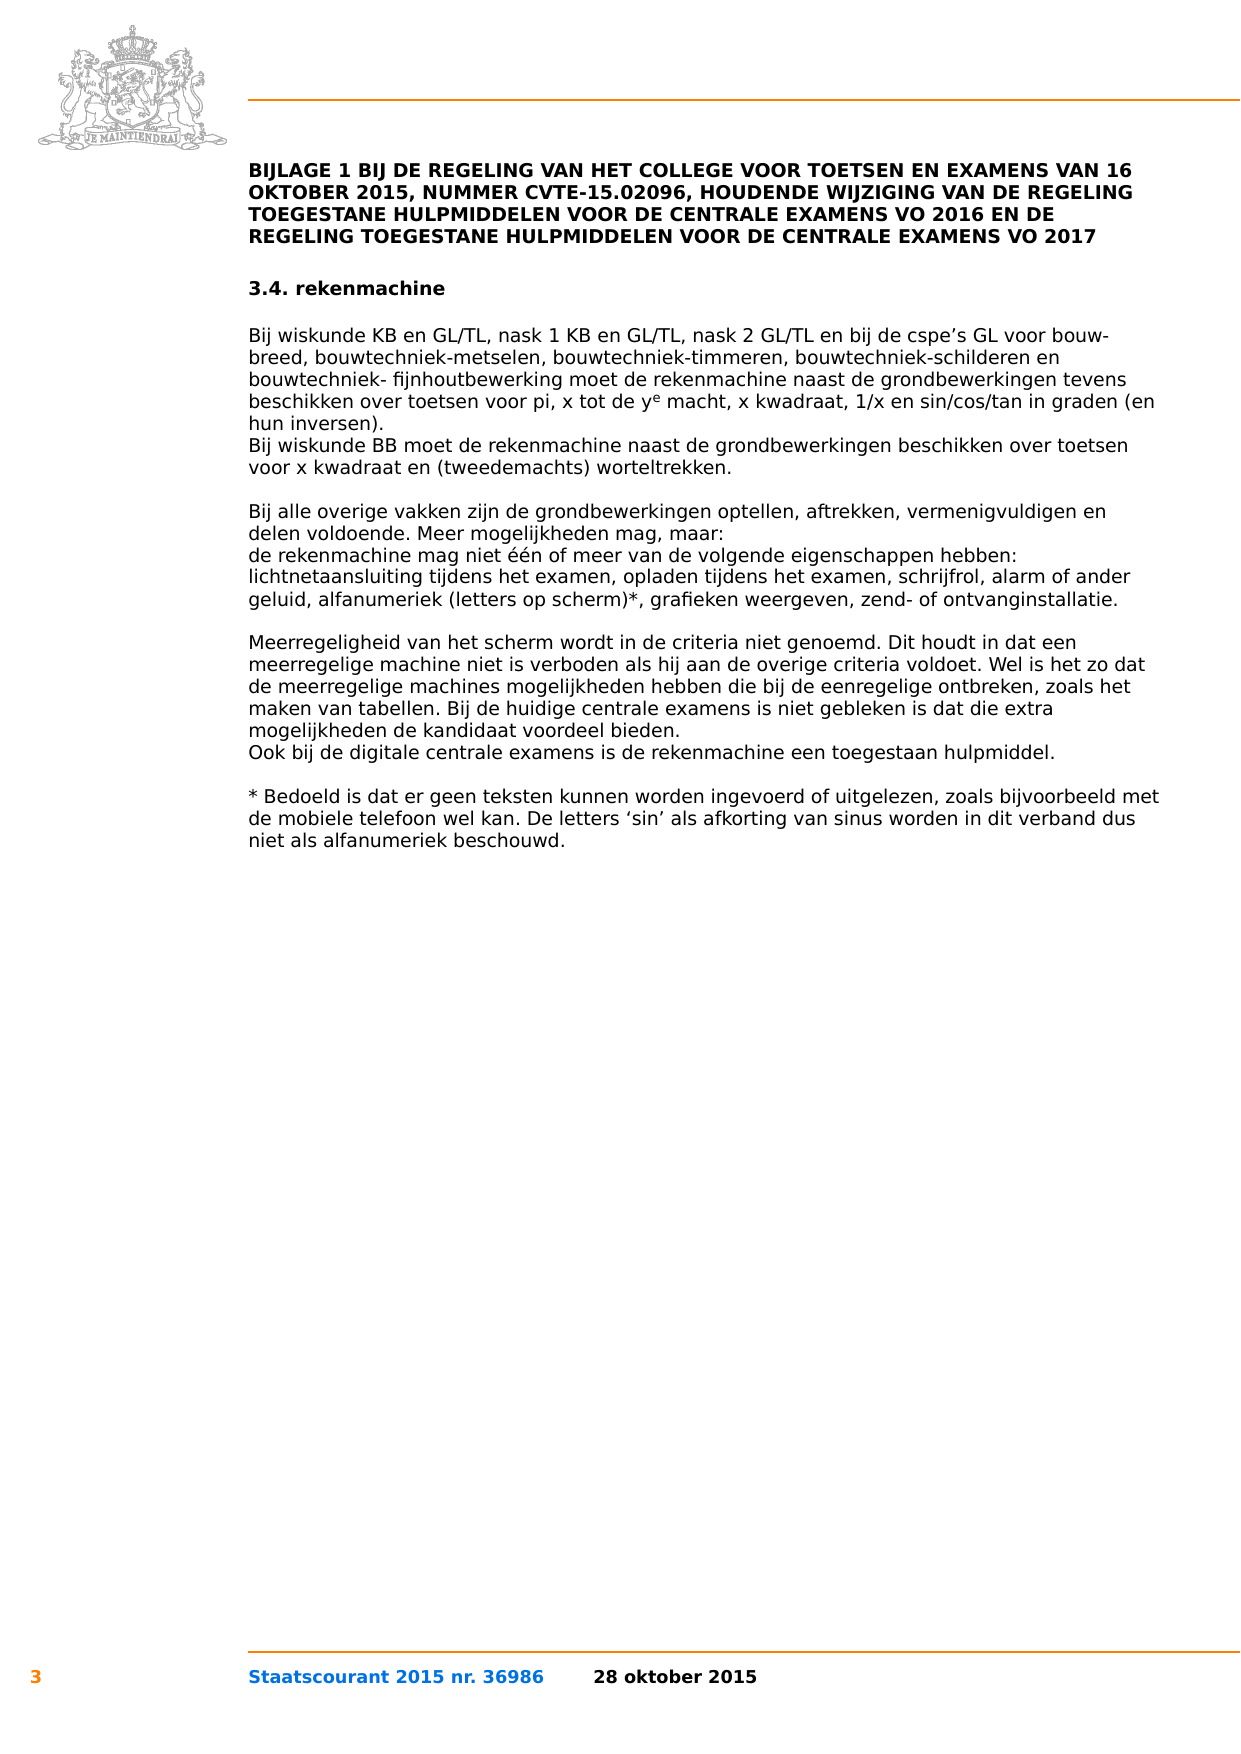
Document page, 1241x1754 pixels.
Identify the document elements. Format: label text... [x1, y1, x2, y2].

text Ook bij de digitale centrale examens is de rekenmachine een toegestaan hulpmiddel. [248, 742, 1163, 764]
subtitle BIJLAGE 1 BIJ DE REGELING VAN HET COLLEGE VOOR TOETSEN EN EXAMENS VAN 16 OKTOBER 2015, NUMMER CVTE-15.02096, HOUDENDE WIJZIGING VAN DE REGELING TOEGESTANE HULPMIDDELEN VOOR DE CENTRALE EXAMENS VO 2016 EN DE REGELING TOEGESTANE HULPMIDDELEN VOOR DE CENTRALE EXAMENS VO 2017 [248, 160, 1163, 248]
subtitle 3.4. rekenmachine [248, 278, 1163, 300]
text de rekenmachine mag niet één of meer van de volgende eigenschappen hebben: lichtnetaansluiting tijdens het examen, opladen tijdens het examen, schrijfrol, alarm of ander geluid, alfanumeriek (letters op scherm)*, grafieken weergeven, zend- of ontvanginstallatie. [248, 544, 1163, 610]
text * Bedoeld is dat er geen teksten kunnen worden ingevoerd of uitgelezen, zoals bijvoorbeeld met de mobiele telefoon wel kan. De letters ‘sin’ als afkorting van sinus worden in dit verband dus niet als alfanumeriek beschouwd. [248, 786, 1163, 852]
text Bij wiskunde BB moet de rekenmachine naast de grondbewerkingen beschikken over toetsen voor x kwadraat en (tweedemachts) worteltrekken. [248, 435, 1163, 479]
text Bij alle overige vakken zijn de grondbewerkingen optellen, aftrekken, vermenigvuldigen en delen voldoende. Meer mogelijkheden mag, maar: [248, 501, 1163, 544]
picture [38, 25, 227, 150]
text Meerregeligheid van het scherm wordt in de criteria niet genoemd. Dit houdt in dat een meerregelige machine niet is verboden als hij aan de overige criteria voldoet. Wel is het zo dat de meerregelige machines mogelijkheden hebben die bij de eenregelige ontbreken, zoals het maken van tabellen. Bij de huidige centrale examens is niet gebleken is dat die extra mogelijkheden de kandidaat voordeel bieden. [248, 632, 1163, 742]
text Bij wiskunde KB en GL/TL, nask 1 KB en GL/TL, nask 2 GL/TL en bij de cspe’s GL voor bouw-breed, bouwtechniek-metselen, bouwtechniek-timmeren, bouwtechniek-schilderen en bouwtechniek- fijnhoutbewerking moet de rekenmachine naast de grondbewerkingen tevens beschikken over toetsen voor pi, x tot de ye macht, x kwadraat, 1/x en sin/cos/tan in graden (en hun inversen). [248, 325, 1163, 435]
